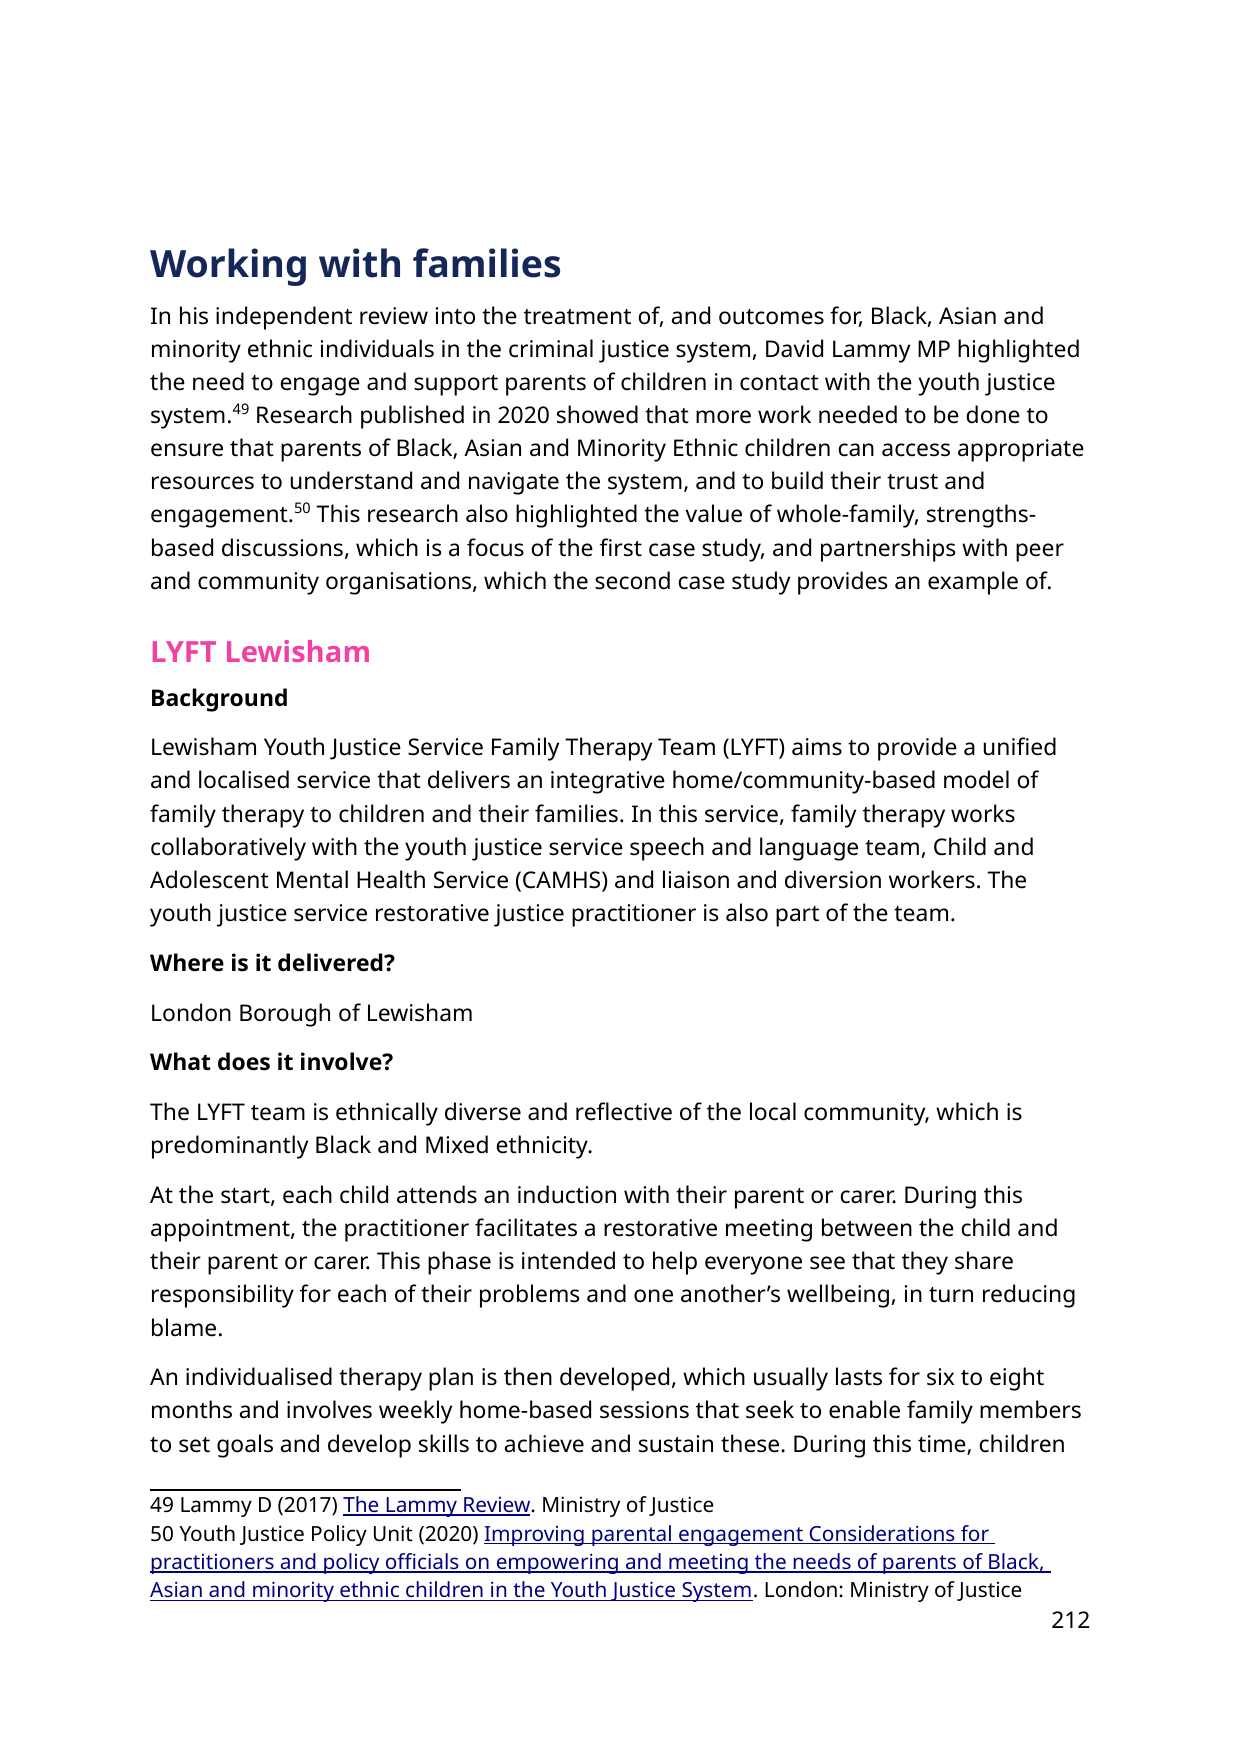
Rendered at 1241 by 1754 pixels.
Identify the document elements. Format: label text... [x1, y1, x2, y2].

text Lammy D (2017) The Lammy Review. Ministry of Justice [150, 1490, 1090, 1519]
text An individualised therapy plan is then developed, which usually lasts for six to eight months and involves weekly home-based sessions that seek to enable family members to set goals and develop skills to achieve and sustain these. During this time, children [150, 1361, 1090, 1459]
subtitle Working with families [150, 237, 1090, 288]
text What does it involve? [150, 1046, 1090, 1077]
text At the start, each child attends an induction with their parent or carer. During this appointment, the practitioner facilitates a restorative meeting between the child and their parent or carer. This phase is intended to help everyone see that they share responsibility for each of their problems and one another’s wellbeing, in turn reducing blame. [150, 1179, 1090, 1343]
text Background [150, 681, 1090, 713]
text The LYFT team is ethnically diverse and reflective of the local community, which is predominantly Black and Mixed ethnicity. [150, 1096, 1090, 1160]
text Lewisham Youth Justice Service Family Therapy Team (LYFT) aims to provide a unified and localised service that delivers an integrative home/community-based model of family therapy to children and their families. In this service, family therapy works collaboratively with the youth justice service speech and language team, Child and Adolescent Mental Health Service (CAMHS) and liaison and diversion workers. The youth justice service restorative justice practitioner is also part of the team. [150, 731, 1090, 928]
subtitle LYFT Lewisham [150, 631, 1090, 671]
text Youth Justice Policy Unit (2020) Improving parental engagement Considerations for practitioners and policy officials on empowering and meeting the needs of parents of Black, Asian and minority ethnic children in the Youth Justice System. London: Ministry of Justice [150, 1519, 1090, 1604]
text In his independent review into the treatment of, and outcomes for, Black, Asian and minority ethnic individuals in the criminal justice system, David Lammy MP highlighted the need to engage and support parents of children in contact with the youth justice system. Research published in 2020 showed that more work needed to be done to ensure that parents of Black, Asian and Minority Ethnic children can access appropriate resources to understand and navigate the system, and to build their trust and engagement. This research also highlighted the value of whole-family, strengths-based discussions, which is a focus of the first case study, and partnerships with peer and community organisations, which the second case study provides an example of. [150, 300, 1090, 596]
text London Borough of Lewisham [150, 996, 1090, 1028]
text Where is it delivered? [150, 947, 1090, 978]
